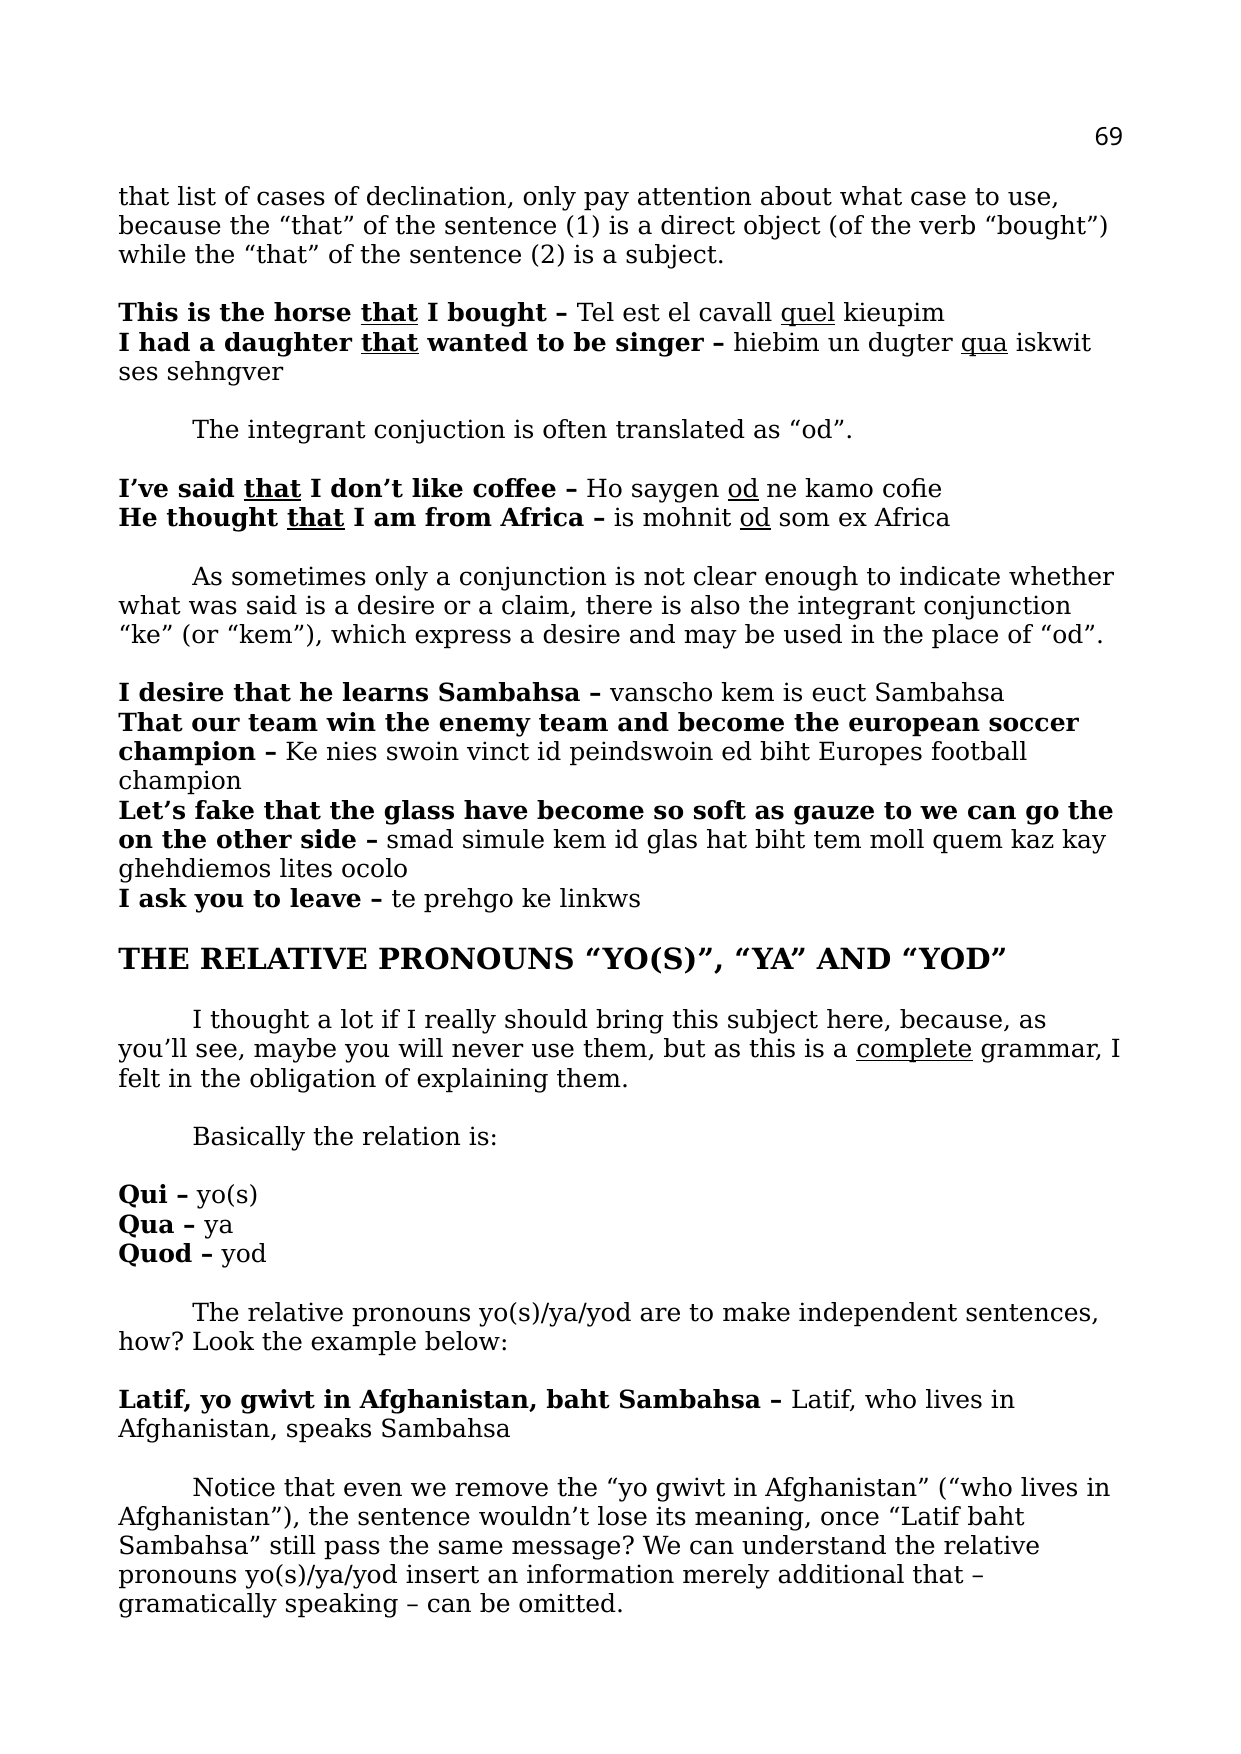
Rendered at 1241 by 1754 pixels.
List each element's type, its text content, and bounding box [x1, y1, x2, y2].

text As sometimes only a conjunction is not clear enough to indicate whether what was said is a desire or a claim, there is also the integrant conjunction “ke” (or “kem”), which express a desire and may be used in the place of “od”. [118, 562, 1123, 649]
text Quod – yod [118, 1239, 1123, 1269]
text Latif, yo gwivt in Afghanistan, baht Sambahsa – Latif, who lives in Afghanistan, speaks Sambahsa [118, 1385, 1123, 1444]
text He thought that I am from Africa – is mohnit od som ex Africa [118, 503, 1123, 532]
text I had a daughter that wanted to be singer – hiebim un dugter qua iskwit ses sehngver [118, 328, 1123, 386]
text Let’s fake that the glass have become so soft as gauze to we can go the on the other side – smad simule kem id glas hat biht tem moll quem kaz kay ghehdiemos lites ocolo [118, 796, 1123, 883]
text The integrant conjuction is often translated as “od”. [118, 415, 1123, 444]
text Qua – ya [118, 1210, 1123, 1239]
text I desire that he learns Sambahsa – vanscho kem is euct Sambahsa [118, 678, 1123, 708]
subtitle THE RELATIVE PRONOUNS “YO(S)”, “YA” AND “YOD” [118, 942, 1123, 976]
text That our team win the enemy team and become the european soccer champion – Ke nies swoin vinct id peindswoin ed biht Europes football champion [118, 708, 1123, 796]
text The relative pronouns yo(s)/ya/yod are to make independent sentences, how? Look the example below: [118, 1298, 1123, 1356]
text I thought a lot if I really should bring this subject here, because, as you’ll see, maybe you will never use them, but as this is a complete grammar, I felt in the obligation of explaining them. [118, 1006, 1123, 1093]
text I ask you to leave – te prehgo ke linkws [118, 883, 1123, 913]
text Basically the relation is: [118, 1122, 1123, 1151]
text This is the horse that I bought – Tel est el cavall quel kieupim [118, 298, 1123, 328]
text I’ve said that I don’t like coffee – Ho saygen od ne kamo cofie [118, 474, 1123, 503]
text Notice that even we remove the “yo gwivt in Afghanistan” (“who lives in Afghanistan”), the sentence wouldn’t lose its meaning, once “Latif baht Sambahsa” still pass the same message? We can understand the relative pronouns yo(s)/ya/yod insert an information merely additional that – gramatically speaking – can be omitted. [118, 1473, 1123, 1619]
text Qui – yo(s) [118, 1181, 1123, 1210]
text that list of cases of declination, only pay attention about what case to use, because the “that” of the sentence (1) is a direct object (of the verb “bought”) while the “that” of the sentence (2) is a subject. [118, 182, 1123, 269]
